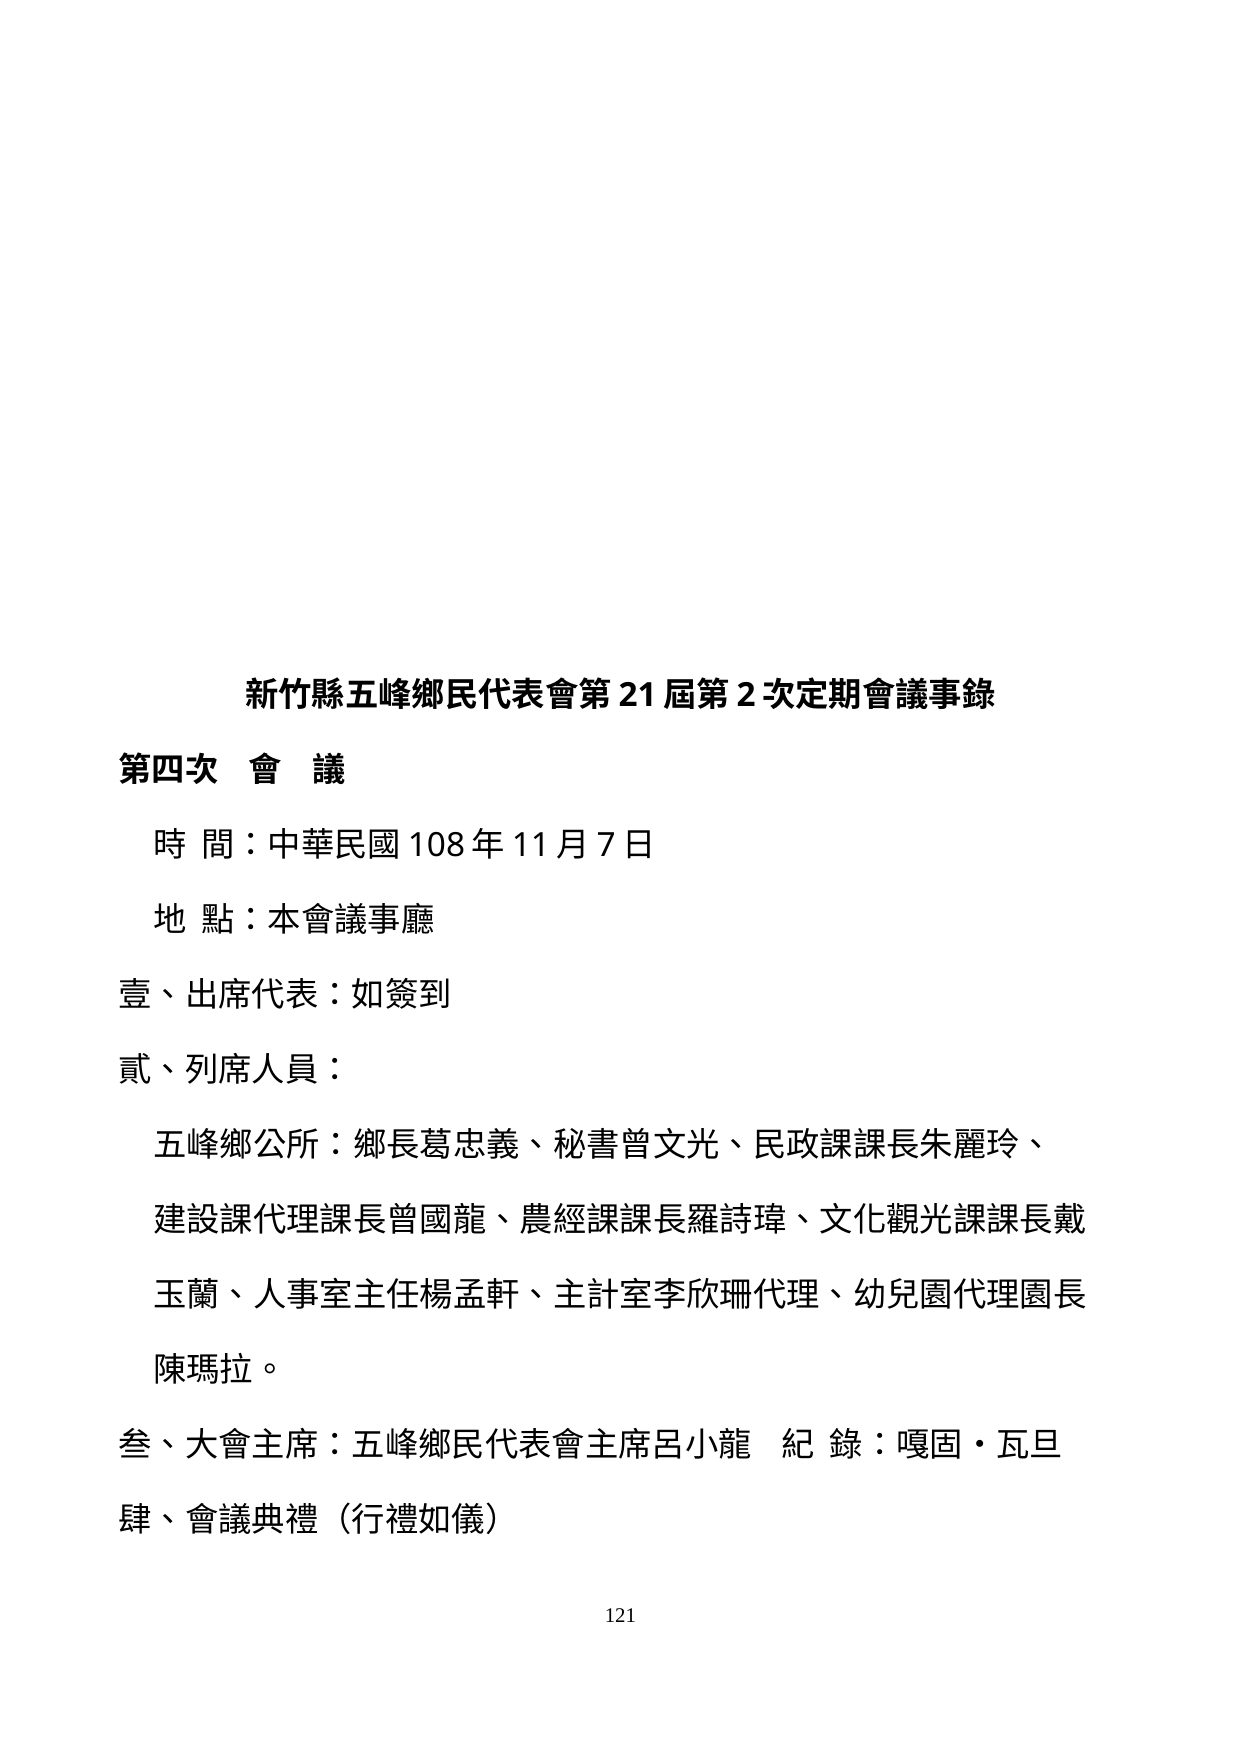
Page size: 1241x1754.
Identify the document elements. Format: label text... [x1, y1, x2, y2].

text 壹、出席代表：如簽到 [118, 954, 1122, 1029]
text 建設課代理課長曾國龍、農經課課長羅詩瑋、文化觀光課課長戴 [118, 1179, 1122, 1254]
text 五峰鄉公所：鄉長葛忠義、秘書曾文光、民政課課長朱麗玲、 [118, 1104, 1122, 1179]
text 新竹縣五峰鄉民代表會第21屆第2次定期會議事錄 [118, 654, 1122, 729]
text 貳、列席人員： [118, 1029, 1122, 1104]
text 肆、會議典禮（行禮如儀） [118, 1479, 1122, 1554]
text 陳瑪拉。 [118, 1329, 1122, 1404]
text 第四次 會 議 [118, 729, 1122, 804]
text 玉蘭、人事室主任楊孟軒、主計室李欣珊代理、幼兒園代理園長 [118, 1254, 1122, 1329]
text 時 間：中華民國108年11月7日 [118, 804, 1122, 879]
text 叁、大會主席：五峰鄉民代表會主席呂小龍 紀 錄：嘎固‧瓦旦 [118, 1404, 1122, 1479]
text 地 點：本會議事廳 [118, 879, 1122, 954]
